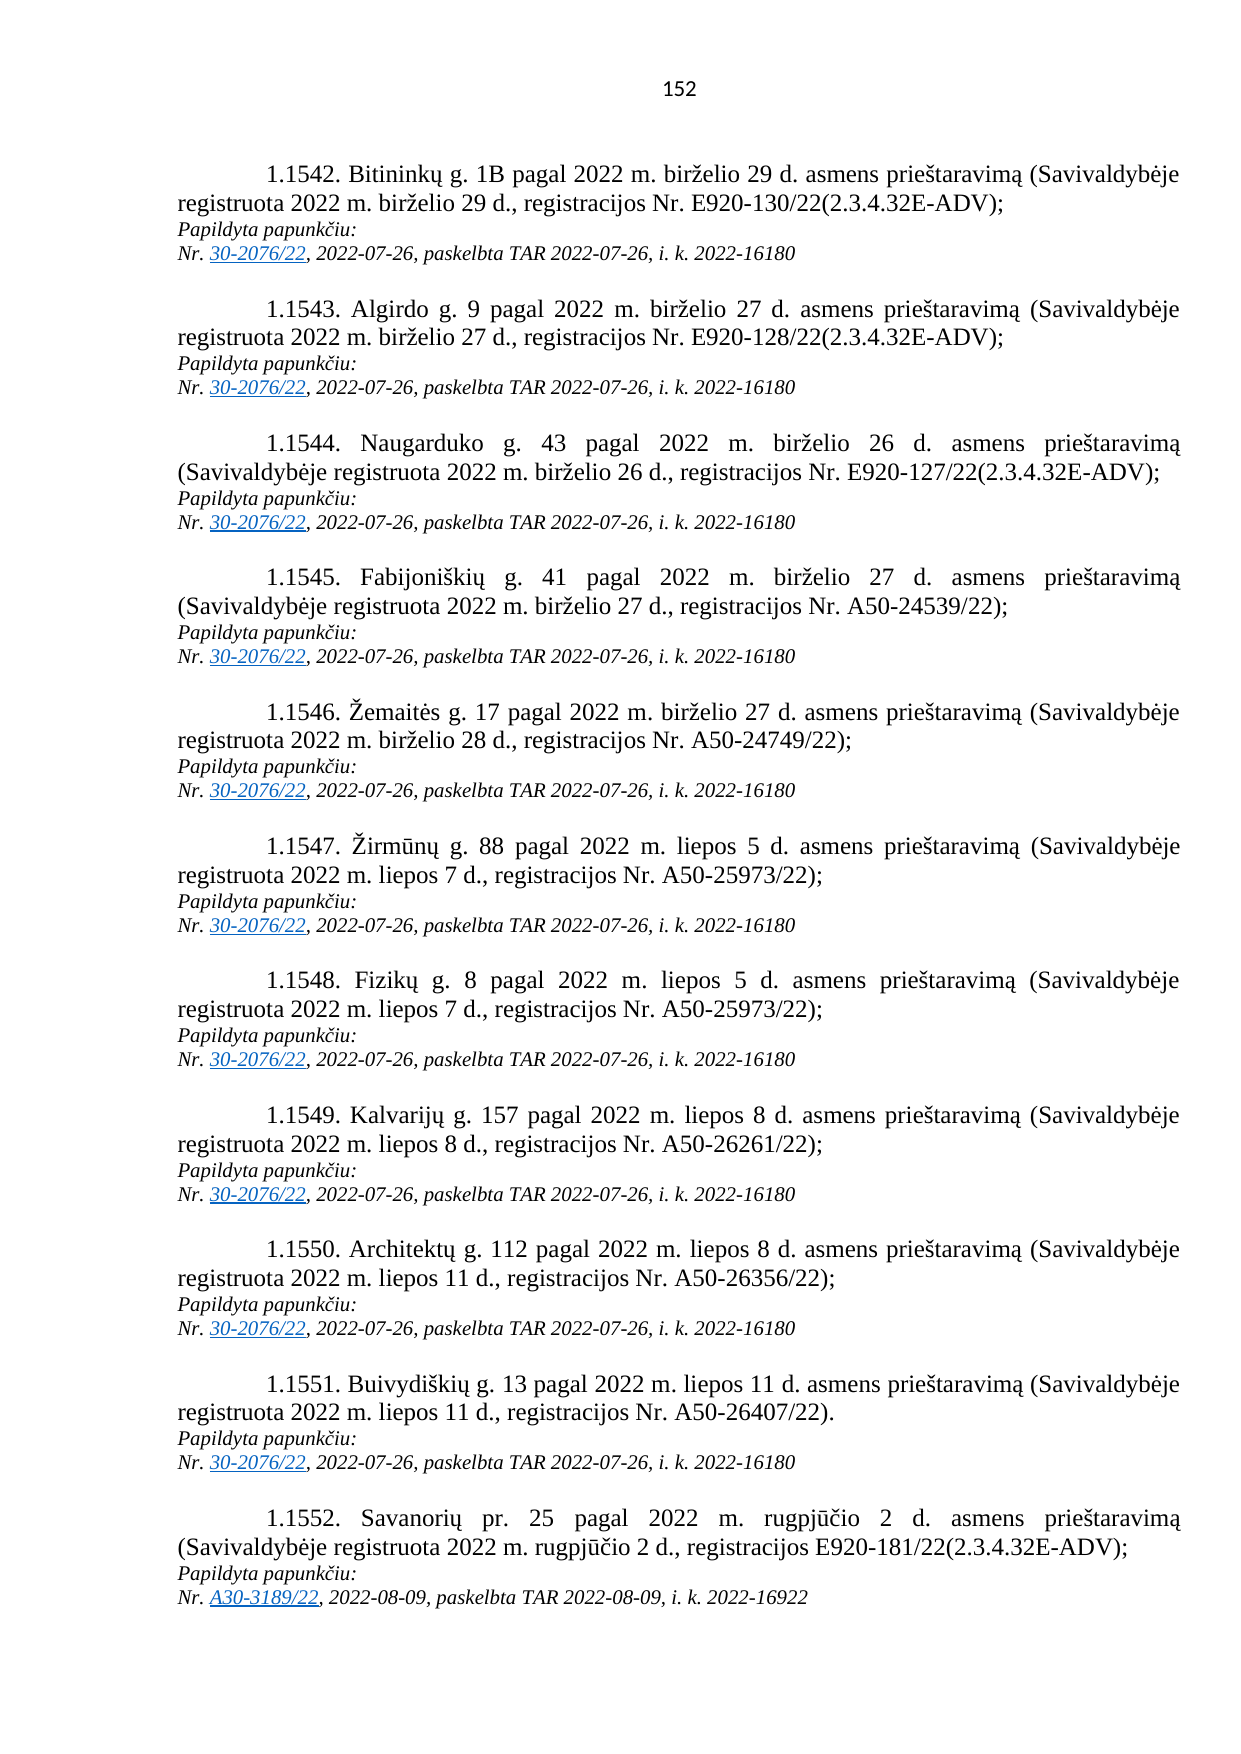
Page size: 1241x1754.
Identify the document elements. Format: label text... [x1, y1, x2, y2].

text Papildyta papunkčiu: [177, 1561, 1181, 1585]
text Papildyta papunkčiu: [177, 1023, 1181, 1047]
text Nr. 30-2076/22, 2022-07-26, paskelbta TAR 2022-07-26, i. k. 2022-16180 [177, 1047, 1181, 1071]
text Papildyta papunkčiu: [177, 217, 1181, 241]
text Papildyta papunkčiu: [177, 1157, 1181, 1182]
text 1.1542. Bitininkų g. 1B pagal 2022 m. birželio 29 d. asmens prieštaravimą (Savivaldybėje registruota 2022 m. birželio 29 d., registracijos Nr. E920-130/22(2.3.4.32E-ADV); [177, 159, 1181, 217]
text Papildyta papunkčiu: [177, 486, 1181, 510]
text 1.1545. Fabijoniškių g. 41 pagal 2022 m. birželio 27 d. asmens prieštaravimą (Savivaldybėje registruota 2022 m. birželio 27 d., registracijos Nr. A50-24539/22); [177, 562, 1181, 620]
text 1.1547. Žirmūnų g. 88 pagal 2022 m. liepos 5 d. asmens prieštaravimą (Savivaldybėje registruota 2022 m. liepos 7 d., registracijos Nr. A50-25973/22); [177, 831, 1181, 889]
text Papildyta papunkčiu: [177, 1292, 1181, 1316]
text 1.1543. Algirdo g. 9 pagal 2022 m. birželio 27 d. asmens prieštaravimą (Savivaldybėje registruota 2022 m. birželio 27 d., registracijos Nr. E920-128/22(2.3.4.32E-ADV); [177, 294, 1181, 351]
text Nr. 30-2076/22, 2022-07-26, paskelbta TAR 2022-07-26, i. k. 2022-16180 [177, 1182, 1181, 1206]
text Nr. 30-2076/22, 2022-07-26, paskelbta TAR 2022-07-26, i. k. 2022-16180 [177, 241, 1181, 265]
text 1.1546. Žemaitės g. 17 pagal 2022 m. birželio 27 d. asmens prieštaravimą (Savivaldybėje registruota 2022 m. birželio 28 d., registracijos Nr. A50-24749/22); [177, 697, 1181, 754]
text Nr. 30-2076/22, 2022-07-26, paskelbta TAR 2022-07-26, i. k. 2022-16180 [177, 1316, 1181, 1340]
text Nr. 30-2076/22, 2022-07-26, paskelbta TAR 2022-07-26, i. k. 2022-16180 [177, 375, 1181, 399]
text Nr. 30-2076/22, 2022-07-26, paskelbta TAR 2022-07-26, i. k. 2022-16180 [177, 510, 1181, 534]
text 1.1549. Kalvarijų g. 157 pagal 2022 m. liepos 8 d. asmens prieštaravimą (Savivaldybėje registruota 2022 m. liepos 8 d., registracijos Nr. A50-26261/22); [177, 1100, 1181, 1157]
text Papildyta papunkčiu: [177, 1426, 1181, 1450]
text Papildyta papunkčiu: [177, 754, 1181, 778]
text Nr. 30-2076/22, 2022-07-26, paskelbta TAR 2022-07-26, i. k. 2022-16180 [177, 913, 1181, 937]
text 1.1548. Fizikų g. 8 pagal 2022 m. liepos 5 d. asmens prieštaravimą (Savivaldybėje registruota 2022 m. liepos 7 d., registracijos Nr. A50-25973/22); [177, 966, 1181, 1023]
text Nr. 30-2076/22, 2022-07-26, paskelbta TAR 2022-07-26, i. k. 2022-16180 [177, 778, 1181, 802]
text 1.1550. Architektų g. 112 pagal 2022 m. liepos 8 d. asmens prieštaravimą (Savivaldybėje registruota 2022 m. liepos 11 d., registracijos Nr. A50-26356/22); [177, 1234, 1181, 1292]
text Papildyta papunkčiu: [177, 351, 1181, 375]
text 1.1544. Naugarduko g. 43 pagal 2022 m. birželio 26 d. asmens prieštaravimą (Savivaldybėje registruota 2022 m. birželio 26 d., registracijos Nr. E920-127/22(2.3.4.32E-ADV); [177, 428, 1181, 486]
text Nr. A30-3189/22, 2022-08-09, paskelbta TAR 2022-08-09, i. k. 2022-16922 [177, 1585, 1181, 1609]
text Papildyta papunkčiu: [177, 620, 1181, 644]
text Nr. 30-2076/22, 2022-07-26, paskelbta TAR 2022-07-26, i. k. 2022-16180 [177, 644, 1181, 668]
text Nr. 30-2076/22, 2022-07-26, paskelbta TAR 2022-07-26, i. k. 2022-16180 [177, 1450, 1181, 1474]
text 1.1551. Buivydiškių g. 13 pagal 2022 m. liepos 11 d. asmens prieštaravimą (Savivaldybėje registruota 2022 m. liepos 11 d., registracijos Nr. A50-26407/22). [177, 1369, 1181, 1426]
text 1.1552. Savanorių pr. 25 pagal 2022 m. rugpjūčio 2 d. asmens prieštaravimą (Savivaldybėje registruota 2022 m. rugpjūčio 2 d., registracijos E920-181/22(2.3.4.32E-ADV); [177, 1503, 1181, 1561]
text Papildyta papunkčiu: [177, 889, 1181, 913]
